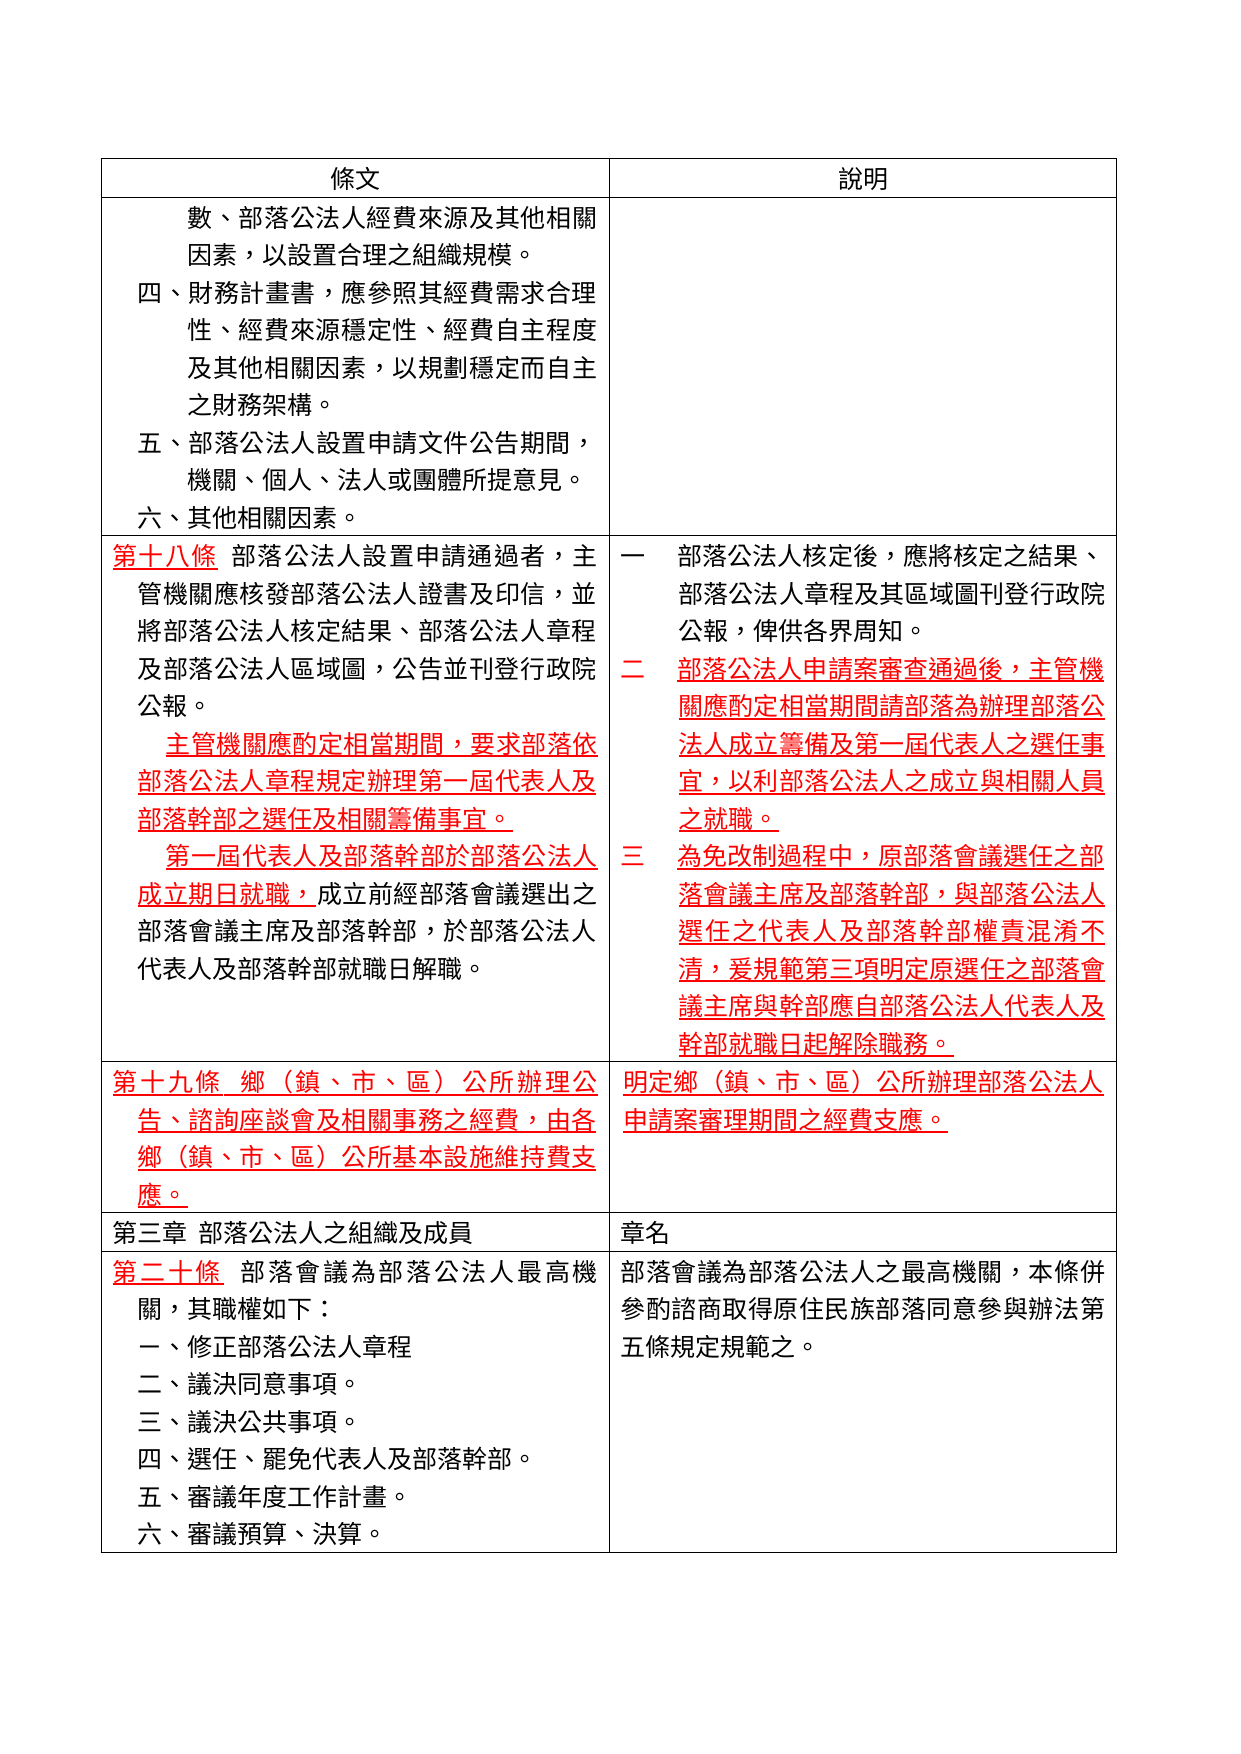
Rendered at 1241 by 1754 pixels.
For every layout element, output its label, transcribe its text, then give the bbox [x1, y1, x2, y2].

table_cell 第二十條 部落會議為部落公法人最高機關，其職權如下： ㄧ、修正部落公法人章程 二、議決同意事項。 三、議決公共事項。 四、選任、罷免代表人及部落幹部。 五、審議年度工作計畫。 六、審議預算、決算。 [102, 1252, 609, 1552]
table_cell 第十九條 鄉（鎮、市、區）公所辦理公告、諮詢座談會及相關事務之經費，由各鄉（鎮、市、區）公所基本設施維持費支應。 [102, 1062, 609, 1212]
table_header 條文 [102, 159, 609, 197]
table_cell 第三章 部落公法人之組織及成員 [102, 1213, 609, 1251]
table_cell 明定鄉（鎮、市、區）公所辦理部落公法人申請案審理期間之經費支應。 [610, 1062, 1116, 1212]
table_cell 部落公法人核定後，應將核定之結果、部落公法人章程及其區域圖刊登行政院公報，俾供各界周知。 部落公法人申請案審查通過後，主管機關應酌定相當期間請部落為辦理部落公法人成立籌備及第一屆代表人之選任事宜，以利部落公法人之成立與相關人員之就職。 為免改制過程中，原部落會議選任之部落會議主席及部落幹部，與部落公法人選任之代表人及部落幹部權責混淆不清，爰規範第三項明定原選任之部落會議主席與幹部應自部落公法人代表人及幹部就職日起解除職務。 [610, 536, 1116, 1061]
table_cell 章名 [610, 1213, 1116, 1251]
table_cell 部落會議為部落公法人之最高機關，本條併參酌諮商取得原住民族部落同意參與辦法第五條規定規範之。 [610, 1252, 1116, 1552]
table_header 說明 [610, 159, 1116, 197]
table_cell 數、部落公法人經費來源及其他相關因素，以設置合理之組織規模。 四、財務計畫書，應參照其經費需求合理性、經費來源穩定性、經費自主程度及其他相關因素，以規劃穩定而自主之財務架構。 五、部落公法人設置申請文件公告期間，機關、個人、法人或團體所提意見。 六、其他相關因素。 [102, 198, 609, 535]
table_cell [610, 198, 1116, 535]
table_cell 第十八條 部落公法人設置申請通過者，主管機關應核發部落公法人證書及印信，並將部落公法人核定結果、部落公法人章程及部落公法人區域圖，公告並刊登行政院公報。 主管機關應酌定相當期間，要求部落依部落公法人章程規定辦理第一屆代表人及部落幹部之選任及相關籌備事宜。 第一屆代表人及部落幹部於部落公法人成立期日就職，成立前經部落會議選出之部落會議主席及部落幹部，於部落公法人代表人及部落幹部就職日解職。 [102, 536, 609, 1061]
